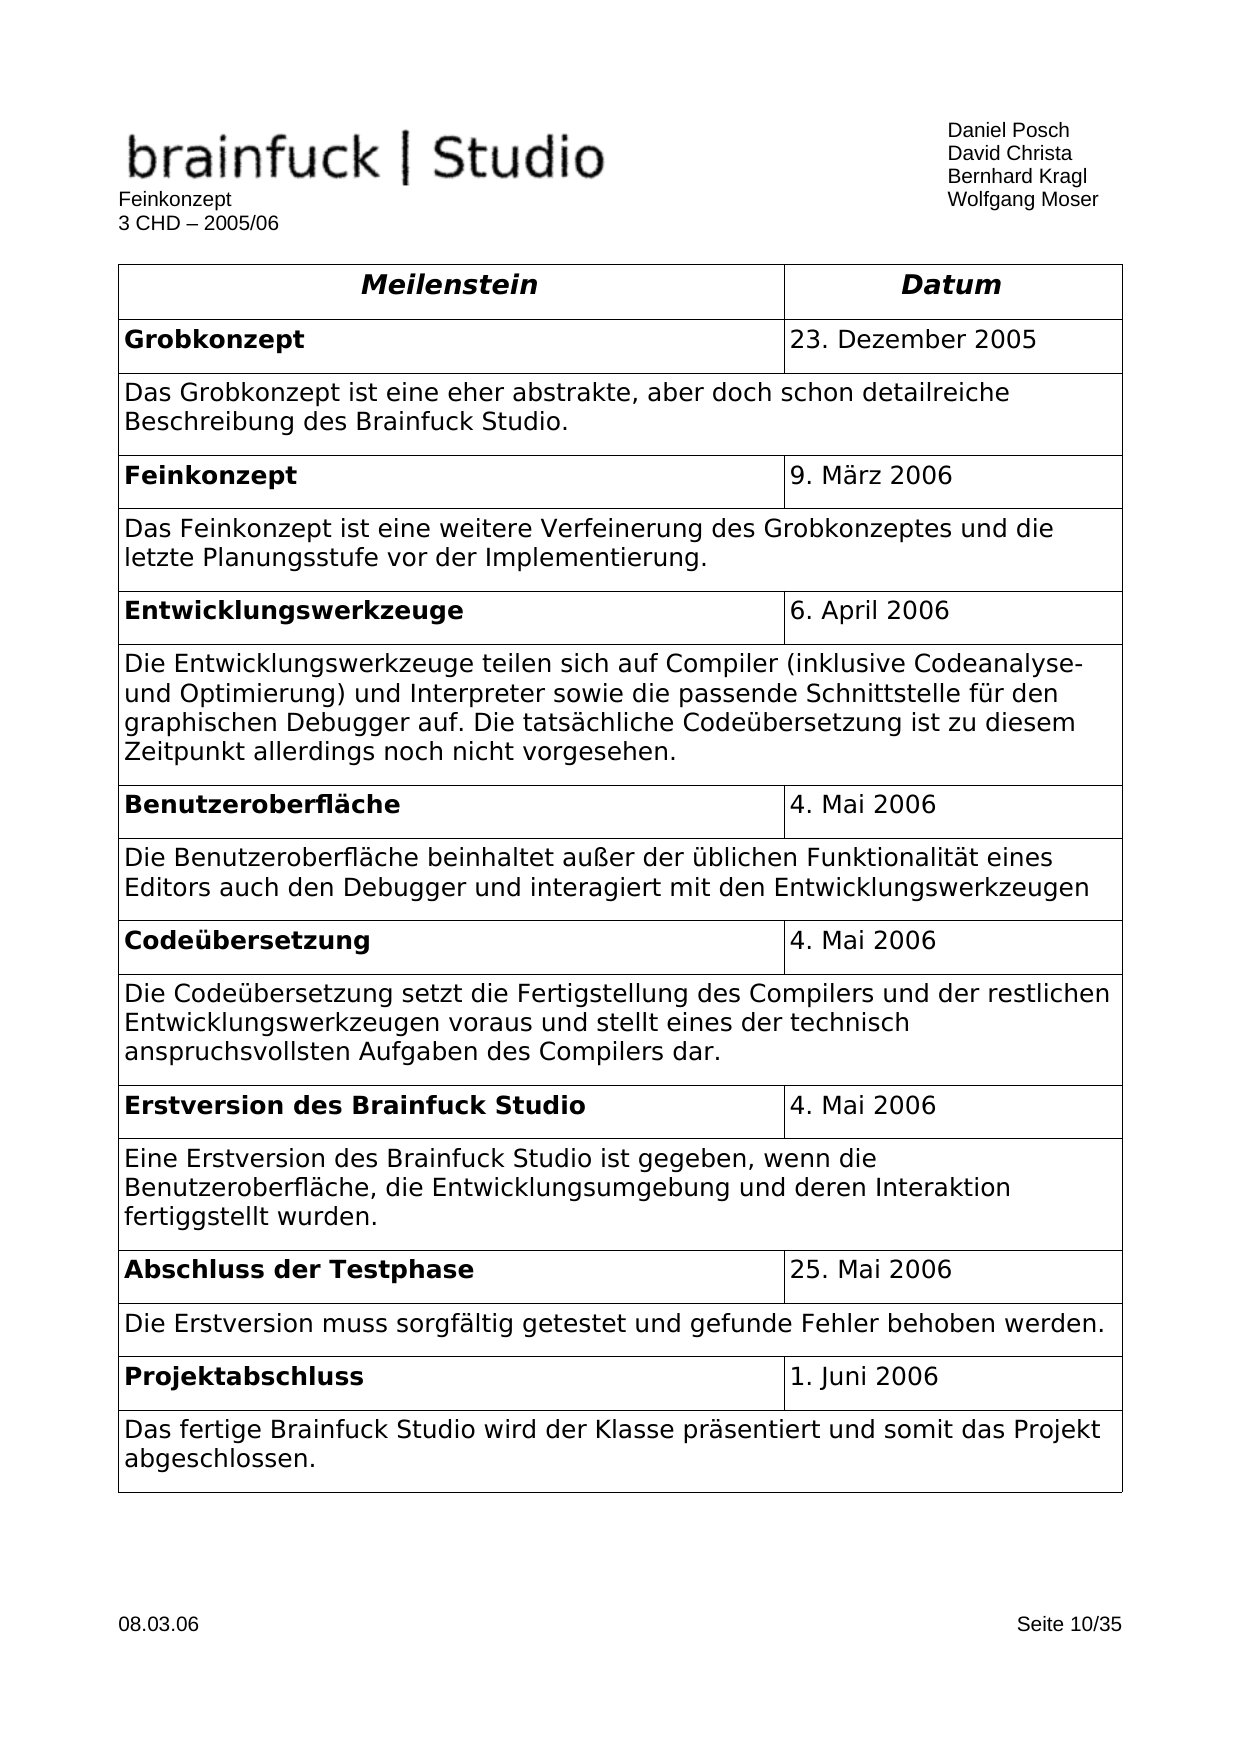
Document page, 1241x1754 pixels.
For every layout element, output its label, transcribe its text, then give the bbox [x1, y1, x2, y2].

table_cell 4. Mai 2006 [785, 1086, 1122, 1138]
table_cell Das Grobkonzept ist eine eher abstrakte, aber doch schon detailreiche Beschreibung des Brainfuck Studio. [119, 374, 1122, 455]
table_cell 9. März 2006 [785, 456, 1122, 508]
table_cell Erstversion des Brainfuck Studio [119, 1086, 784, 1138]
table_cell Eine Erstversion des Brainfuck Studio ist gegeben, wenn die Benutzeroberfläche, die Entwicklungsumgebung und deren Interaktion fertiggstellt wurden. [119, 1139, 1122, 1250]
table_cell Grobkonzept [119, 320, 784, 373]
table_cell Die Codeübersetzung setzt die Fertigstellung des Compilers und der restlichen Entwicklungswerkzeugen voraus und stellt eines der technisch anspruchsvollsten Aufgaben des Compilers dar. [119, 975, 1122, 1085]
table_cell Die Erstversion muss sorgfältig getestet und gefunde Fehler behoben werden. [119, 1304, 1122, 1356]
table_cell 4. Mai 2006 [785, 921, 1122, 973]
table_cell Abschluss der Testphase [119, 1251, 784, 1303]
table_cell Entwicklungswerkzeuge [119, 592, 784, 644]
table_cell Das Feinkonzept ist eine weitere Verfeinerung des Grobkonzeptes und die letzte Planungsstufe vor der Implementierung. [119, 509, 1122, 591]
table_cell Die Entwicklungswerkzeuge teilen sich auf Compiler (inklusive Codeanalyse- und Optimierung) und Interpreter sowie die passende Schnittstelle für den graphischen Debugger auf. Die tatsächliche Codeübersetzung ist zu diesem Zeitpunkt allerdings noch nicht vorgesehen. [119, 645, 1122, 784]
table_cell Feinkonzept [119, 456, 784, 508]
table_cell 4. Mai 2006 [785, 786, 1122, 838]
table_cell Projektabschluss [119, 1357, 784, 1409]
table_cell 23. Dezember 2005 [785, 320, 1122, 373]
table_cell 6. April 2006 [785, 592, 1122, 644]
table_header Datum [785, 265, 1122, 319]
table_cell 1. Juni 2006 [785, 1357, 1122, 1409]
table_header Meilenstein [119, 265, 784, 319]
table_cell Codeübersetzung [119, 921, 784, 973]
table_cell 25. Mai 2006 [785, 1251, 1122, 1303]
picture [118, 118, 609, 187]
table_cell Das fertige Brainfuck Studio wird der Klasse präsentiert und somit das Projekt abgeschlossen. [119, 1411, 1122, 1492]
table_cell Benutzeroberfläche [119, 786, 784, 838]
table_cell Die Benutzeroberfläche beinhaltet außer der üblichen Funktionalität eines Editors auch den Debugger und interagiert mit den Entwicklungswerkzeugen [119, 839, 1122, 920]
